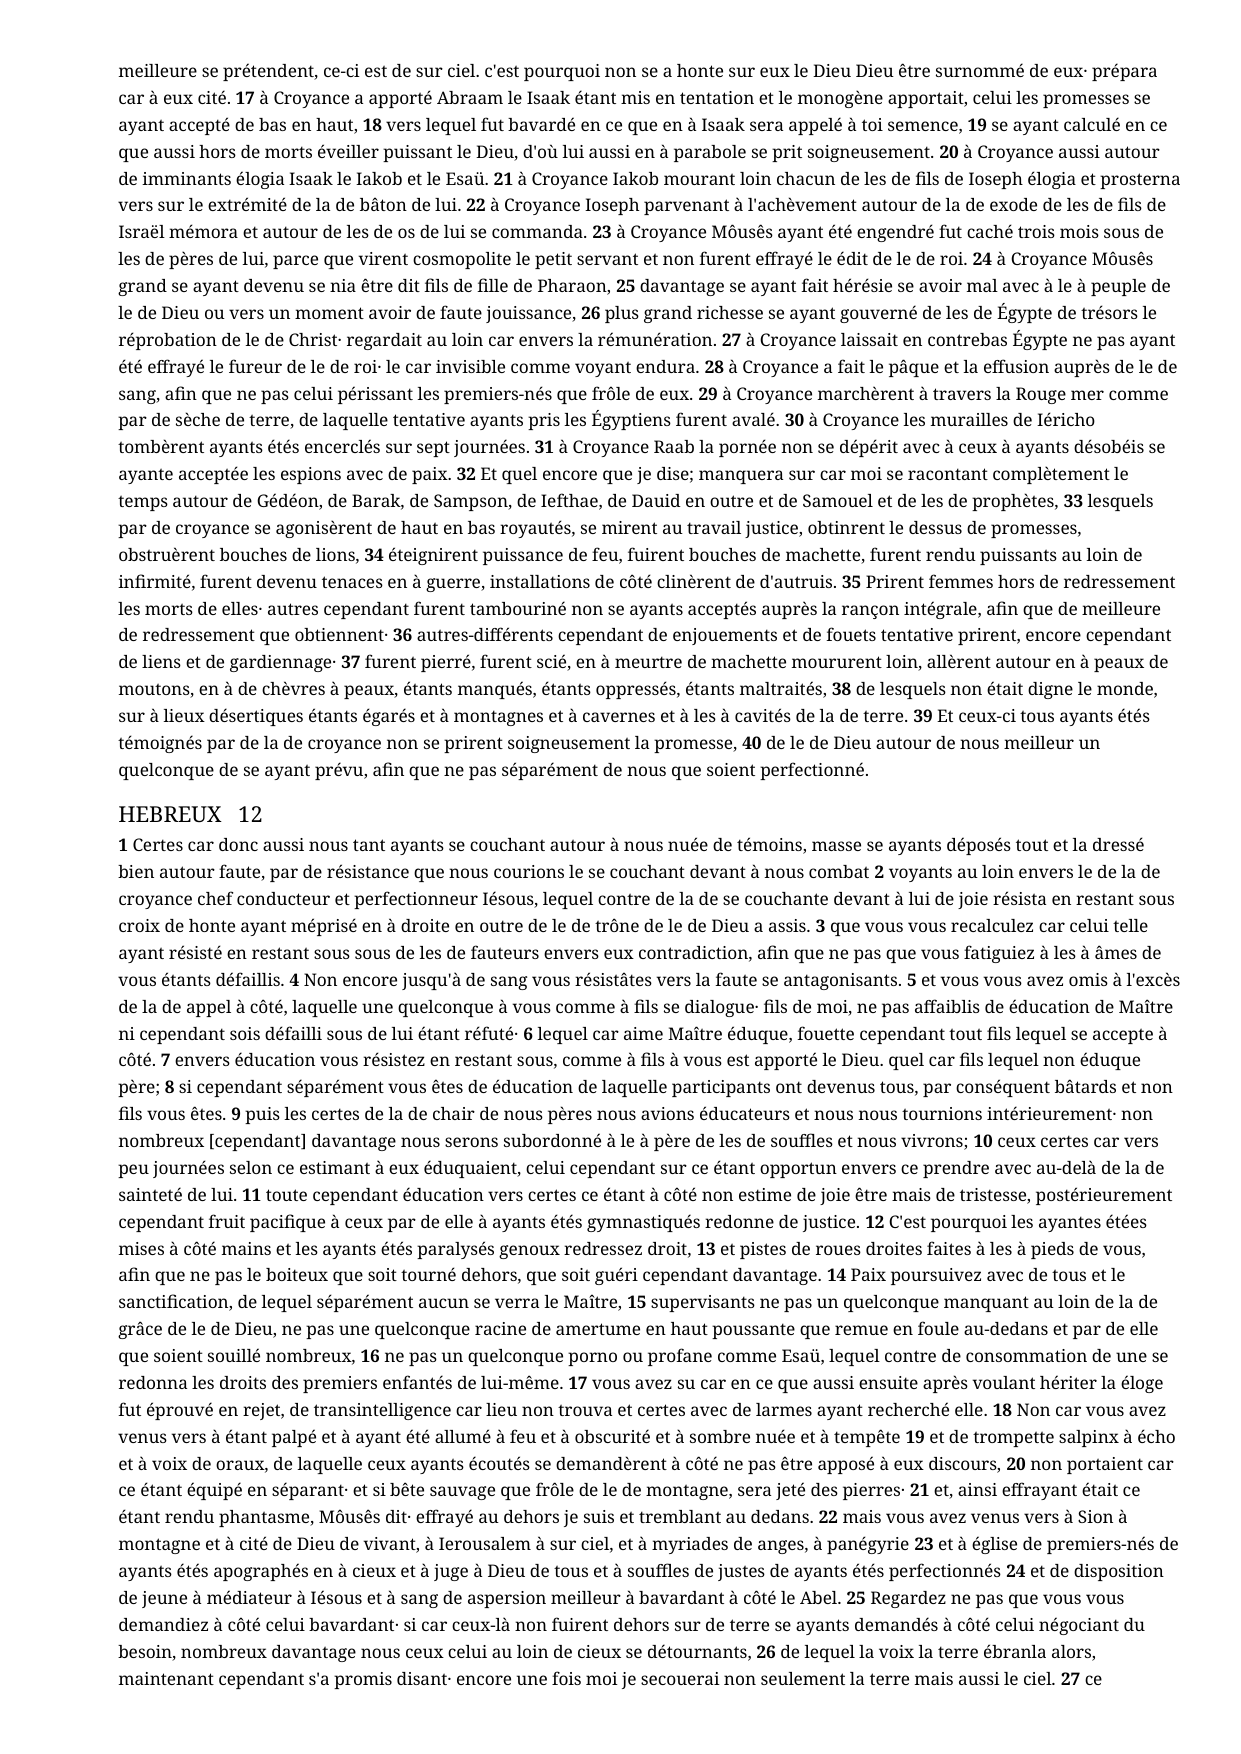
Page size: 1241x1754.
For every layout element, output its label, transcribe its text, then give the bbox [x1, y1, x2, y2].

text meilleure se prétendent, ce-ci est de sur ciel. c'est pourquoi non se a honte sur eux le Dieu Dieu être surnommé de eux· prépara car à eux cité. 17 à Croyance a apporté Abraam le Isaak étant mis en tentation et le monogène apportait, celui les promesses se ayant accepté de bas en haut, 18 vers lequel fut bavardé en ce que en à Isaak sera appelé à toi semence, 19 se ayant calculé en ce que aussi hors de morts éveiller puissant le Dieu, d'où lui aussi en à parabole se prit soigneusement. 20 à Croyance aussi autour de imminants élogia Isaak le Iakob et le Esaü. 21 à Croyance Iakob mourant loin chacun de les de fils de Ioseph élogia et prosterna vers sur le extrémité de la de bâton de lui. 22 à Croyance Ioseph parvenant à l'achèvement autour de la de exode de les de fils de Israël mémora et autour de les de os de lui se commanda. 23 à Croyance Môusês ayant été engendré fut caché trois mois sous de les de pères de lui, parce que virent cosmopolite le petit servant et non furent effrayé le édit de le de roi. 24 à Croyance Môusês grand se ayant devenu se nia être dit fils de fille de Pharaon, 25 davantage se ayant fait hérésie se avoir mal avec à le à peuple de le de Dieu ou vers un moment avoir de faute jouissance, 26 plus grand richesse se ayant gouverné de les de Égypte de trésors le réprobation de le de Christ· regardait au loin car envers la rémunération. 27 à Croyance laissait en contrebas Égypte ne pas ayant été effrayé le fureur de le de roi· le car invisible comme voyant endura. 28 à Croyance a fait le pâque et la effusion auprès de le de sang, afin que ne pas celui périssant les premiers-nés que frôle de eux. 29 à Croyance marchèrent à travers la Rouge mer comme par de sèche de terre, de laquelle tentative ayants pris les Égyptiens furent avalé. 30 à Croyance les murailles de Iéricho tombèrent ayants étés encerclés sur sept journées. 31 à Croyance Raab la pornée non se dépérit avec à ceux à ayants désobéis se ayante acceptée les espions avec de paix. 32 Et quel encore que je dise; manquera sur car moi se racontant complètement le temps autour de Gédéon, de Barak, de Sampson, de Iefthae, de Dauid en outre et de Samouel et de les de prophètes, 33 lesquels par de croyance se agonisèrent de haut en bas royautés, se mirent au travail justice, obtinrent le dessus de promesses, obstruèrent bouches de lions, 34 éteignirent puissance de feu, fuirent bouches de machette, furent rendu puissants au loin de infirmité, furent devenu tenaces en à guerre, installations de côté clinèrent de d'autruis. 35 Prirent femmes hors de redressement les morts de elles· autres cependant furent tambouriné non se ayants acceptés auprès la rançon intégrale, afin que de meilleure de redressement que obtiennent· 36 autres-différents cependant de enjouements et de fouets tentative prirent, encore cependant de liens et de gardiennage· 37 furent pierré, furent scié, en à meurtre de machette moururent loin, allèrent autour en à peaux de moutons, en à de chèvres à peaux, étants manqués, étants oppressés, étants maltraités, 38 de lesquels non était digne le monde, sur à lieux désertiques étants égarés et à montagnes et à cavernes et à les à cavités de la de terre. 39 Et ceux-ci tous ayants étés témoignés par de la de croyance non se prirent soigneusement la promesse, 40 de le de Dieu autour de nous meilleur un quelconque de se ayant prévu, afin que ne pas séparément de nous que soient perfectionné. [118, 59, 1181, 781]
text HEBREUX 12 [118, 799, 1181, 829]
text 1 Certes car donc aussi nous tant ayants se couchant autour à nous nuée de témoins, masse se ayants déposés tout et la dressé bien autour faute, par de résistance que nous courions le se couchant devant à nous combat 2 voyants au loin envers le de la de croyance chef conducteur et perfectionneur Iésous, lequel contre de la de se couchante devant à lui de joie résista en restant sous croix de honte ayant méprisé en à droite en outre de le de trône de le de Dieu a assis. 3 que vous vous recalculez car celui telle ayant résisté en restant sous sous de les de fauteurs envers eux contradiction, afin que ne pas que vous fatiguiez à les à âmes de vous étants défaillis. 4 Non encore jusqu'à de sang vous résistâtes vers la faute se antagonisants. 5 et vous vous avez omis à l'excès de la de appel à côté, laquelle une quelconque à vous comme à fils se dialogue· fils de moi, ne pas affaiblis de éducation de Maître ni cependant sois défailli sous de lui étant réfuté· 6 lequel car aime Maître éduque, fouette cependant tout fils lequel se accepte à côté. 7 envers éducation vous résistez en restant sous, comme à fils à vous est apporté le Dieu. quel car fils lequel non éduque père; 8 si cependant séparément vous êtes de éducation de laquelle participants ont devenus tous, par conséquent bâtards et non fils vous êtes. 9 puis les certes de la de chair de nous pères nous avions éducateurs et nous nous tournions intérieurement· non nombreux [cependant] davantage nous serons subordonné à le à père de les de souffles et nous vivrons; 10 ceux certes car vers peu journées selon ce estimant à eux éduquaient, celui cependant sur ce étant opportun envers ce prendre avec au-delà de la de sainteté de lui. 11 toute cependant éducation vers certes ce étant à côté non estime de joie être mais de tristesse, postérieurement cependant fruit pacifique à ceux par de elle à ayants étés gymnastiqués redonne de justice. 12 C'est pourquoi les ayantes étées mises à côté mains et les ayants étés paralysés genoux redressez droit, 13 et pistes de roues droites faites à les à pieds de vous, afin que ne pas le boiteux que soit tourné dehors, que soit guéri cependant davantage. 14 Paix poursuivez avec de tous et le sanctification, de lequel séparément aucun se verra le Maître, 15 supervisants ne pas un quelconque manquant au loin de la de grâce de le de Dieu, ne pas une quelconque racine de amertume en haut poussante que remue en foule au-dedans et par de elle que soient souillé nombreux, 16 ne pas un quelconque porno ou profane comme Esaü, lequel contre de consommation de une se redonna les droits des premiers enfantés de lui-même. 17 vous avez su car en ce que aussi ensuite après voulant hériter la éloge fut éprouvé en rejet, de transintelligence car lieu non trouva et certes avec de larmes ayant recherché elle. 18 Non car vous avez venus vers à étant palpé et à ayant été allumé à feu et à obscurité et à sombre nuée et à tempête 19 et de trompette salpinx à écho et à voix de oraux, de laquelle ceux ayants écoutés se demandèrent à côté ne pas être apposé à eux discours, 20 non portaient car ce étant équipé en séparant· et si bête sauvage que frôle de le de montagne, sera jeté des pierres· 21 et, ainsi effrayant était ce étant rendu phantasme, Môusês dit· effrayé au dehors je suis et tremblant au dedans. 22 mais vous avez venus vers à Sion à montagne et à cité de Dieu de vivant, à Ierousalem à sur ciel, et à myriades de anges, à panégyrie 23 et à église de premiers-nés de ayants étés apographés en à cieux et à juge à Dieu de tous et à souffles de justes de ayants étés perfectionnés 24 et de disposition de jeune à médiateur à Iésous et à sang de aspersion meilleur à bavardant à côté le Abel. 25 Regardez ne pas que vous vous demandiez à côté celui bavardant· si car ceux-là non fuirent dehors sur de terre se ayants demandés à côté celui négociant du besoin, nombreux davantage nous ceux celui au loin de cieux se détournants, 26 de lequel la voix la terre ébranla alors, maintenant cependant s'a promis disant· encore une fois moi je secouerai non seulement la terre mais aussi le ciel. 27 ce [118, 833, 1181, 1690]
